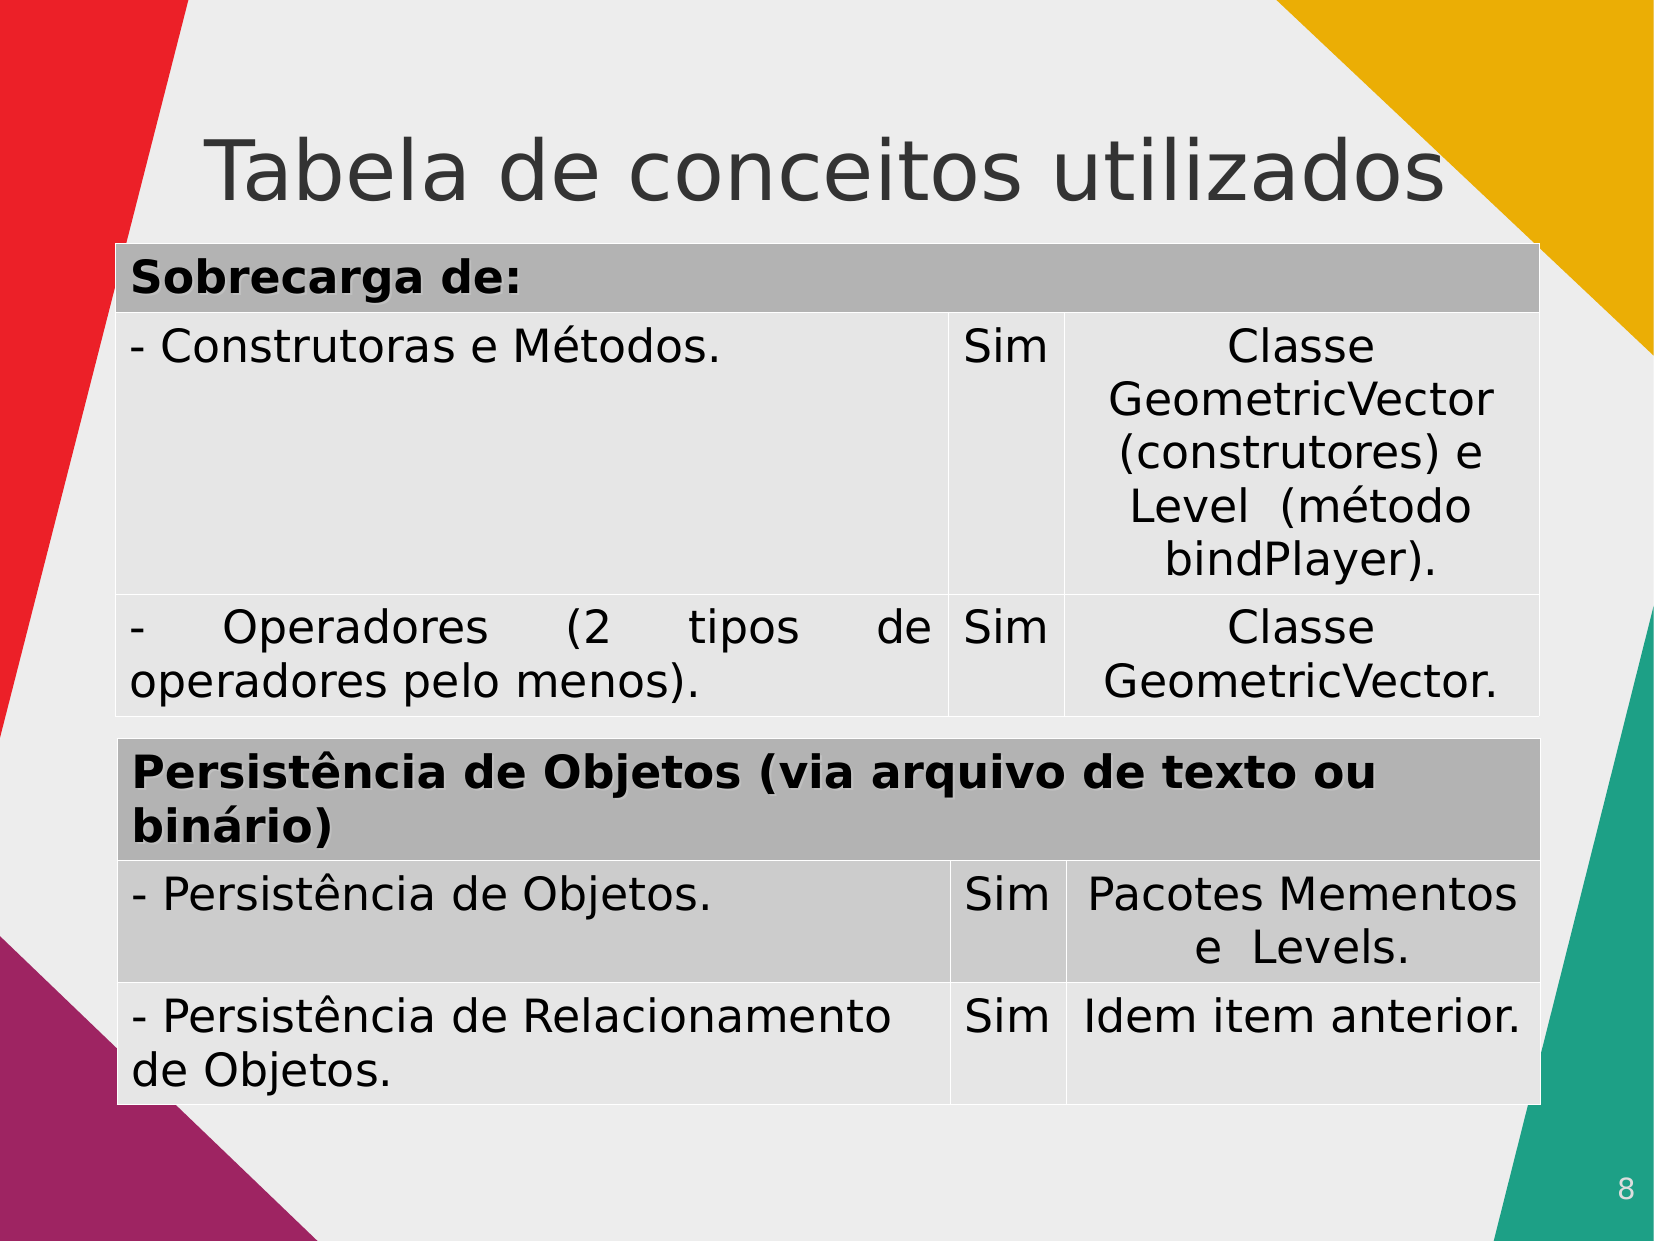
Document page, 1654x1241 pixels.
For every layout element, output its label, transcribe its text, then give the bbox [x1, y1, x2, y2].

table_header Sobrecarga de: [116, 244, 1539, 312]
table_cell - Operadores (2 tipos de operadores pelo menos). [116, 595, 948, 716]
table_cell Sim [951, 861, 1066, 982]
table_cell Idem item anterior. [1067, 983, 1540, 1104]
table_cell Sim [949, 313, 1064, 594]
title Tabela de conceitos utilizados [114, 73, 1539, 271]
table_cell Sim [951, 983, 1066, 1104]
table_cell Classe GeometricVector (construtores) e Level (método bindPlayer). [1065, 313, 1539, 594]
table_cell - Persistência de Objetos. [118, 861, 950, 982]
table_cell - Persistência de Relacionamento de Objetos. [118, 983, 950, 1104]
table_cell Classe GeometricVector. [1065, 595, 1539, 716]
table_cell - Construtoras e Métodos. [116, 313, 948, 594]
table_cell Sim [949, 595, 1064, 716]
table_header Persistência de Objetos (via arquivo de texto ou binário) [118, 739, 1540, 860]
table_cell Pacotes Mementos e Levels. [1067, 861, 1540, 982]
